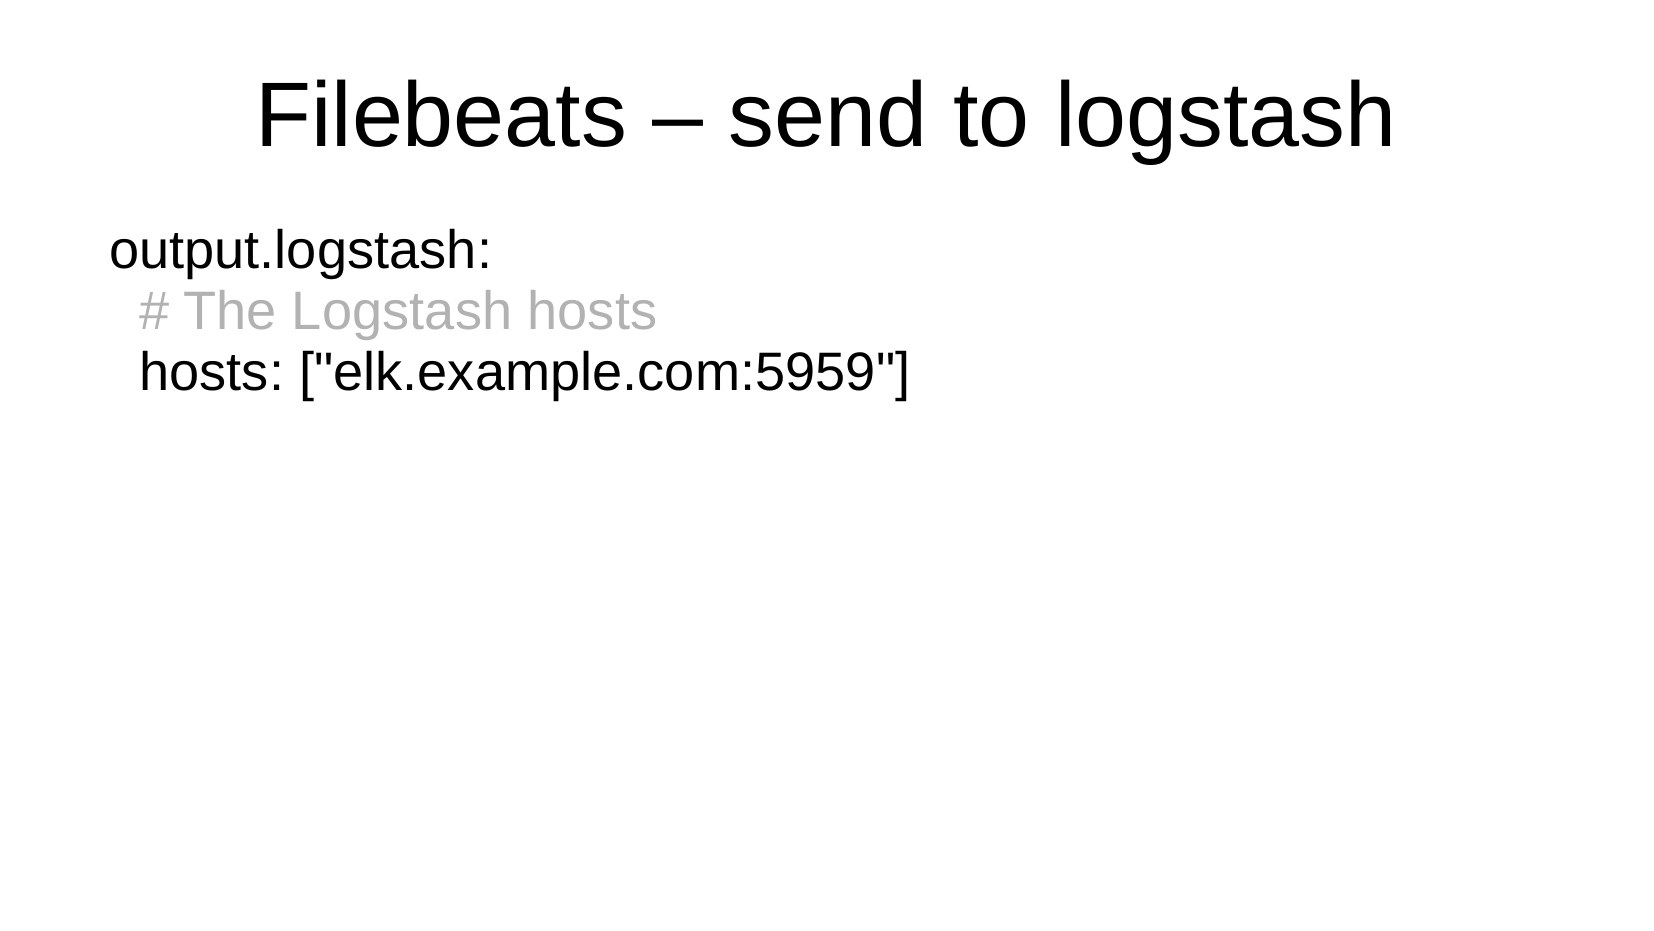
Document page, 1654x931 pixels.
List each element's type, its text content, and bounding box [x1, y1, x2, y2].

text_box output.logstash: # The Logstash hosts hosts: ["elk.example.com:5959"] [94, 212, 1560, 452]
title Filebeats – send to logstash [82, 37, 1571, 193]
